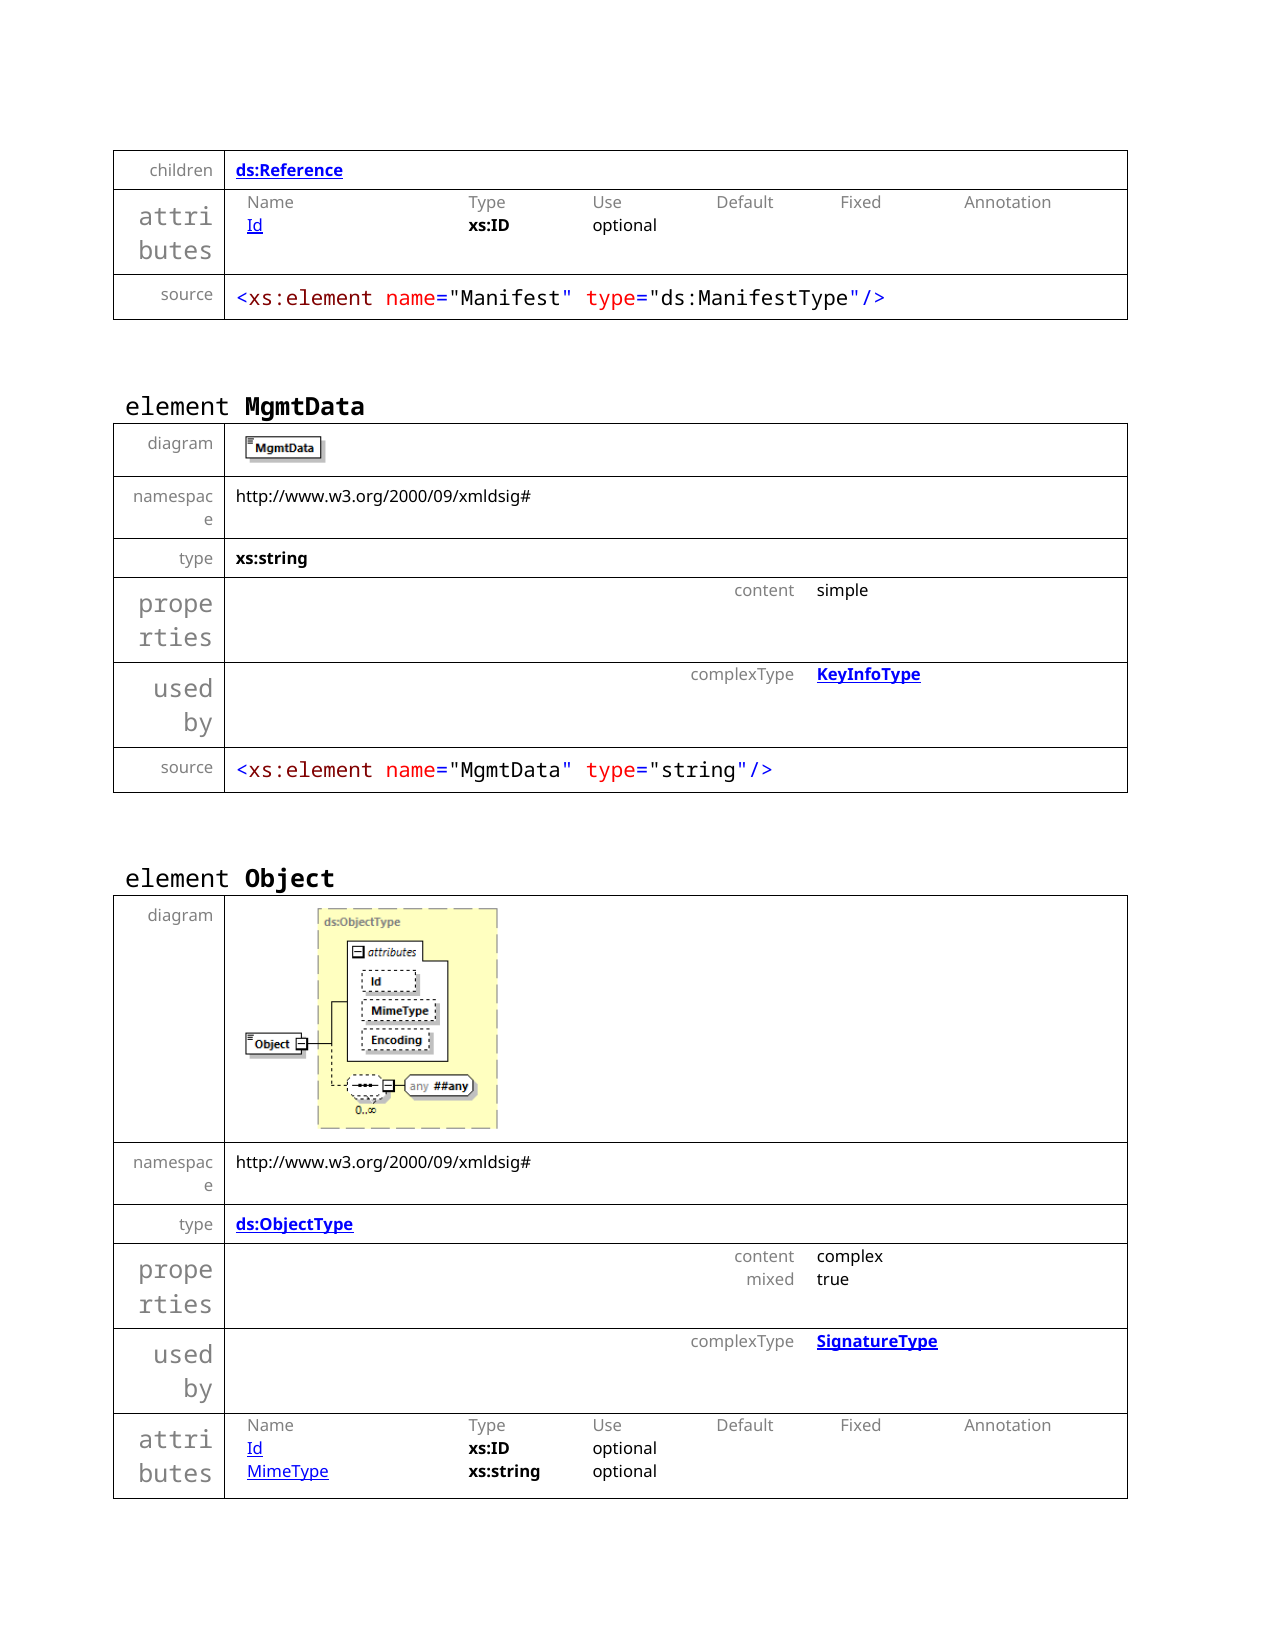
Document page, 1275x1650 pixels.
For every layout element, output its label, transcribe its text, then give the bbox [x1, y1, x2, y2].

table_cell <xs:element name="Manifest" type="ds:ManifestType"/> [225, 275, 1127, 319]
table_header Annotation [953, 1414, 1108, 1437]
table_header SignatureType [805, 1329, 1127, 1352]
table_cell http://www.w3.org/2000/09/xmldsig# [225, 1143, 1127, 1204]
table_header Default [705, 1414, 829, 1437]
table_cell attributes [114, 1414, 224, 1498]
table_header diagram [114, 424, 224, 476]
table_header Fixed [829, 1414, 953, 1437]
text element Object [125, 861, 1150, 895]
table_cell xs:ID [457, 1437, 581, 1459]
table_cell http://www.w3.org/2000/09/xmldsig# [225, 477, 1127, 538]
table_cell [953, 1459, 1108, 1482]
text element MgmtData [125, 388, 1150, 422]
table_cell namespace [114, 1143, 224, 1204]
table_cell ds:ObjectType [225, 1205, 1127, 1243]
table_header Name [236, 190, 457, 213]
table_header Type [457, 190, 581, 213]
table_cell [225, 190, 1127, 274]
table_cell [829, 1437, 953, 1459]
table_cell xs:string [457, 1459, 581, 1482]
picture [235, 903, 508, 1134]
table_cell [705, 213, 829, 236]
table_cell properties [114, 578, 224, 662]
table_header simple [805, 578, 1127, 601]
table_cell [225, 1244, 1127, 1328]
table_cell true [805, 1267, 1127, 1290]
table_header Use [581, 1414, 705, 1437]
table_header [225, 896, 1127, 1142]
table_cell [225, 1329, 1127, 1413]
table_cell source [114, 275, 224, 319]
table_cell optional [581, 1437, 705, 1459]
table_cell [225, 663, 1127, 747]
table_cell Id [236, 213, 457, 236]
table_cell [829, 1459, 953, 1482]
table_cell optional [581, 213, 705, 236]
table_header [225, 424, 1127, 476]
picture [235, 431, 336, 468]
table_cell xs:ID [457, 213, 581, 236]
table_header Name [236, 1414, 457, 1437]
table_header content [236, 1244, 805, 1267]
table_cell [953, 213, 1108, 236]
table_header complex [805, 1244, 1127, 1267]
table_cell [225, 578, 1127, 662]
table_cell source [114, 748, 224, 792]
table_header Use [581, 190, 705, 213]
table_header Annotation [953, 190, 1108, 213]
table_cell namespace [114, 477, 224, 538]
table_cell [705, 1437, 829, 1459]
table_cell used by [114, 663, 224, 747]
table_cell attributes [114, 190, 224, 274]
table_cell MimeType [236, 1459, 457, 1482]
table_cell used by [114, 1329, 224, 1413]
table_cell children [114, 151, 224, 189]
table_cell properties [114, 1244, 224, 1328]
table_cell [829, 213, 953, 236]
table_cell [225, 1414, 1127, 1498]
table_cell optional [581, 1459, 705, 1482]
table_cell xs:string [225, 539, 1127, 577]
table_cell [705, 1459, 829, 1482]
table_header diagram [114, 896, 224, 1142]
table_cell <xs:element name="MgmtData" type="string"/> [225, 748, 1127, 792]
table_header KeyInfoType [805, 663, 1127, 686]
table_cell mixed [236, 1267, 805, 1290]
table_cell type [114, 1205, 224, 1243]
table_header Fixed [829, 190, 953, 213]
table_header content [236, 578, 805, 601]
table_header complexType [236, 1329, 805, 1352]
table_cell type [114, 539, 224, 577]
table_cell Id [236, 1437, 457, 1459]
table_header Default [705, 190, 829, 213]
table_cell ds:Reference [225, 151, 1127, 189]
table_cell [953, 1437, 1108, 1459]
table_header Type [457, 1414, 581, 1437]
table_header complexType [236, 663, 805, 686]
